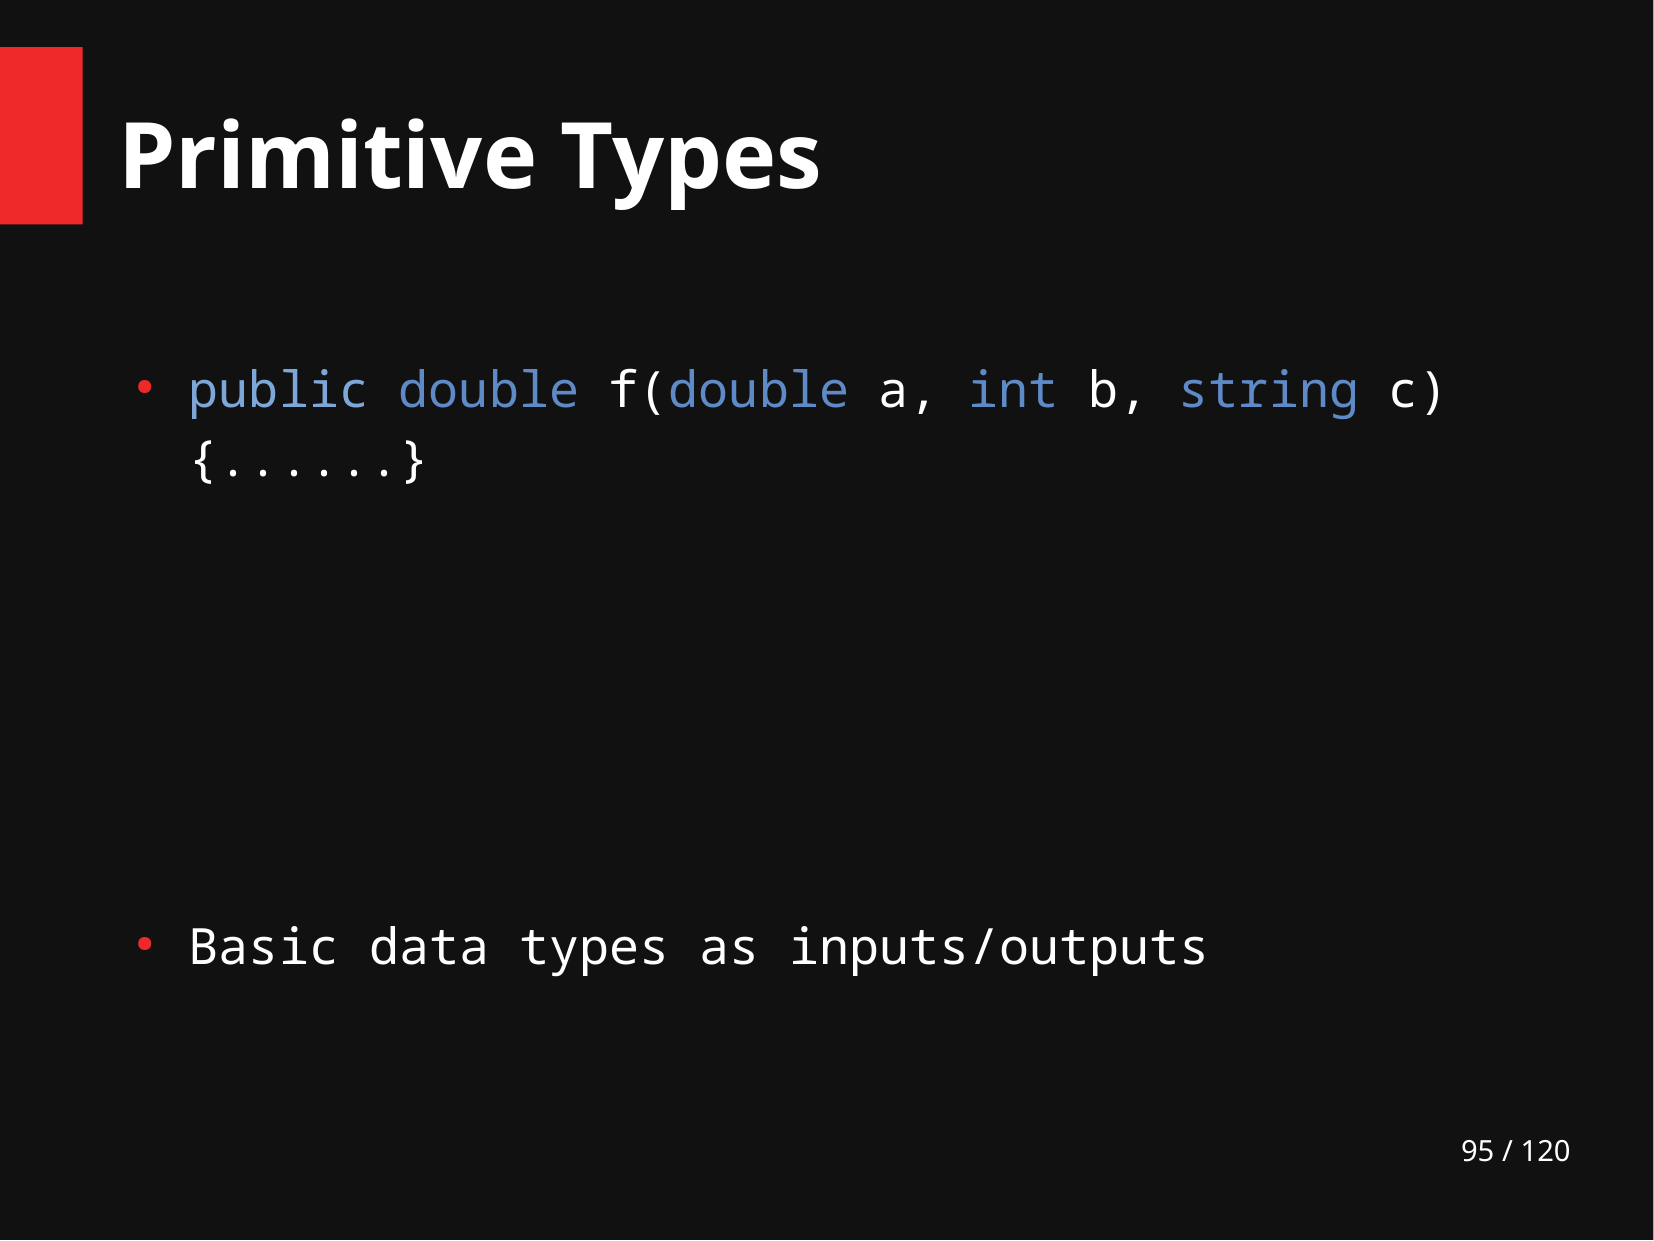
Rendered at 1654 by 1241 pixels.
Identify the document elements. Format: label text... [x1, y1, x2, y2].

title Primitive Types [118, 49, 1571, 257]
list public double f(double a, int b, string c){......} Basic data types as inputs/outputs [118, 354, 1536, 1074]
